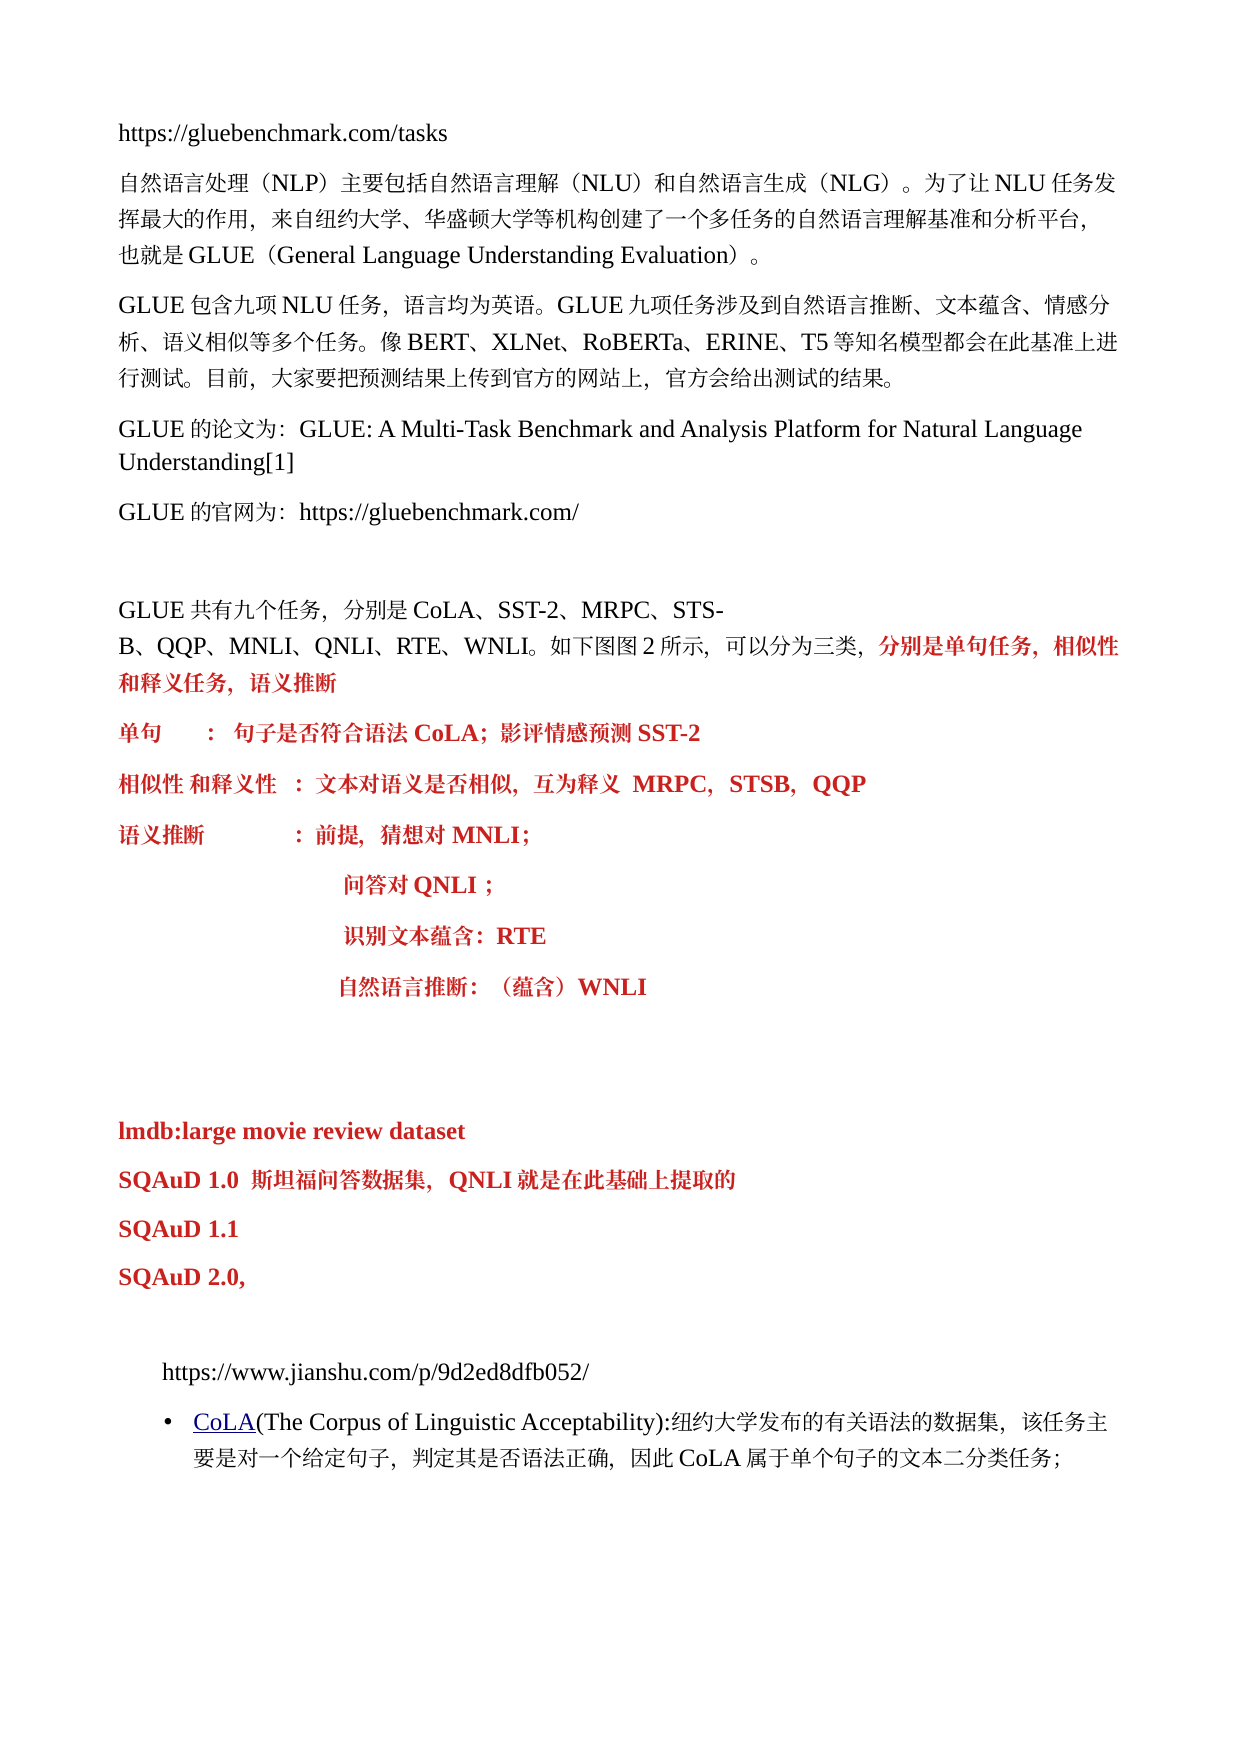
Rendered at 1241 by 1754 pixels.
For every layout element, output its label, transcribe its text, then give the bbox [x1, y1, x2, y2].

text GLUE共有九个任务，分别是CoLA、SST-2、MRPC、STS-B、QQP、MNLI、QNLI、RTE、WNLI。如下图图2所示，可以分为三类，分别是单句任务，相似性和释义任务，语义推断 [118, 593, 1122, 697]
text GLUE包含九项NLU任务，语言均为英语。GLUE九项任务涉及到自然语言推断、文本蕴含、情感分析、语义相似等多个任务。像BERT、XLNet、RoBERTa、ERINE、T5等知名模型都会在此基准上进行测试。目前，大家要把预测结果上传到官方的网站上，官方会给出测试的结果。 [118, 289, 1122, 392]
text GLUE的官网为：https://gluebenchmark.com/ [118, 495, 1122, 527]
text 语义推断 ：前提，猜想对 MNLI； [118, 818, 1122, 849]
text https://gluebenchmark.com/tasks [118, 118, 1122, 147]
text 识别文本蕴含：RTE [118, 919, 1122, 951]
text 相似性 和释义性 ：文本对语义是否相似，互为释义 MRPC，STSB，QQP [118, 767, 1122, 799]
text 自然语言处理（NLP）主要包括自然语言理解（NLU）和自然语言生成（NLG）。为了让NLU任务发挥最大的作用，来自纽约大学、华盛顿大学等机构创建了一个多任务的自然语言理解基准和分析平台，也就是GLUE（General Language Understanding Evaluation）。 [118, 166, 1122, 269]
text 问答对QNLI ； [118, 869, 1122, 900]
text lmdb:large movie review dataset [118, 1116, 1122, 1145]
text SQAuD 1.1 [118, 1214, 1122, 1243]
text 自然语言推断：（蕴含）WNLI [118, 970, 1122, 1002]
text SQAuD 1.0 斯坦福问答数据集，QNLI就是在此基础上提取的 [118, 1164, 1122, 1195]
text 单句 ： 句子是否符合语法 CoLA；影评情感预测 SST-2 [118, 716, 1122, 748]
text SQAuD 2.0, [118, 1262, 1122, 1291]
list CoLA(The Corpus of Linguistic Acceptability):纽约大学发布的有关语法的数据集，该任务主要是对一个给定句子，判定其是否语法正确，因此CoLA属于单个句子的文本二分类任务； [164, 1405, 1122, 1472]
text GLUE的论文为：GLUE: A Multi-Task Benchmark and Analysis Platform for Natural Language Understanding[1] [118, 412, 1122, 476]
text https://www.jianshu.com/p/9d2ed8dfb052/ [118, 1357, 1122, 1386]
